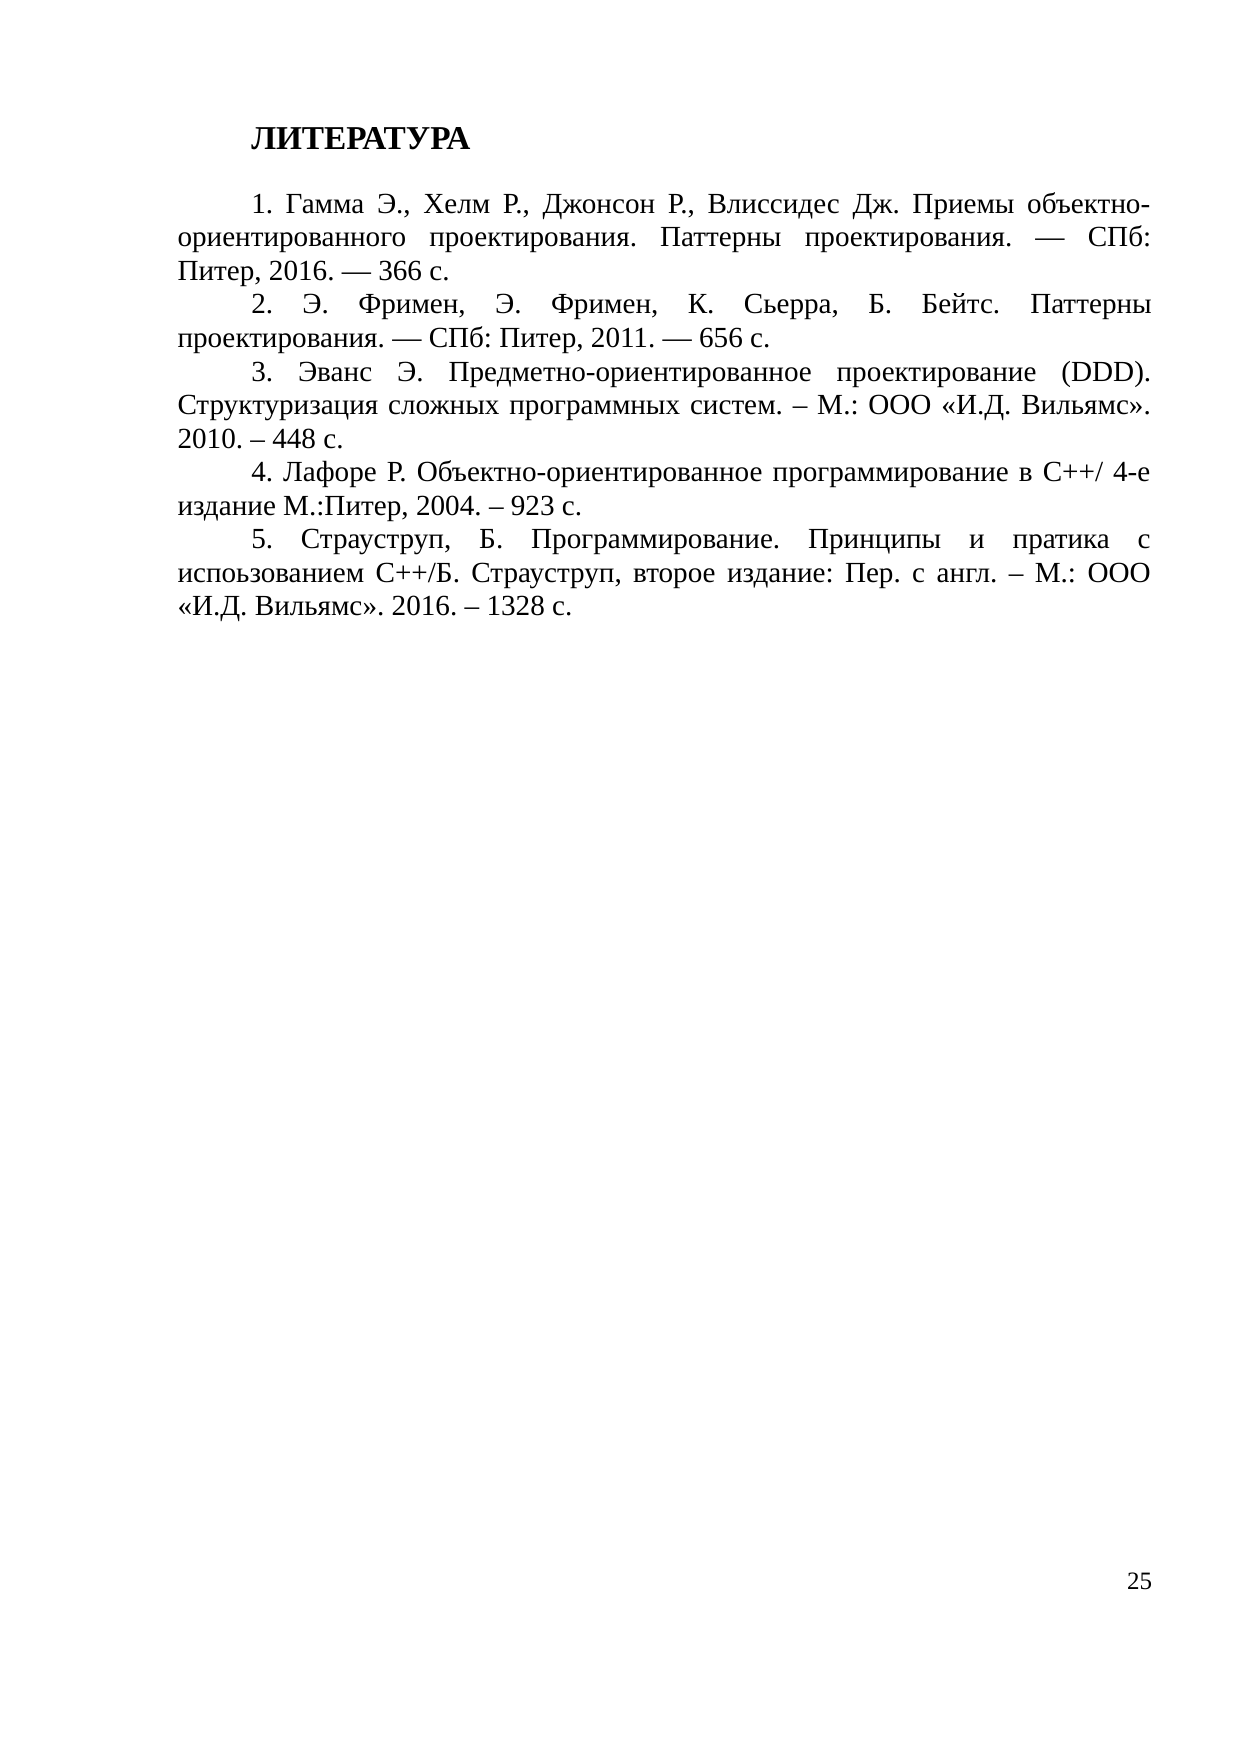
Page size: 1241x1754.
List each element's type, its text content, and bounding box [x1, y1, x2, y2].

text 2. Э. Фримен, Э. Фримен, К. Сьерра, Б. Бейтс. Паттерны проектирования. — СПб: Питер, 2011. — 656 с. [177, 287, 1152, 354]
text 1. Гамма Э., Хелм Р., Джонсон Р., Влиссидес Дж. Приемы объектно-ориентированного проектирования. Паттерны проектирования. — СПб: Питер, 2016. — 366 с. [177, 186, 1152, 287]
subtitle ЛИТЕРАТУРА [251, 118, 1152, 156]
text 3. Эванс Э. Предметно-ориентированное проектирование (DDD). Структуризация сложных программных систем. – М.: ООО «И.Д. Вильямс». 2010. – 448 с. [177, 354, 1152, 454]
text 5. Страуструп, Б. Программирование. Принципы и пратика с испоьзованием С++/Б. Страуструп, второе издание: Пер. с англ. – М.: ООО «И.Д. Вильямс». 2016. – 1328 с. [177, 521, 1152, 622]
text 4. Лафоре Р. Объектно-ориентированное программирование в С++/ 4-е издание М.:Питер, 2004. – 923 с. [177, 454, 1152, 521]
